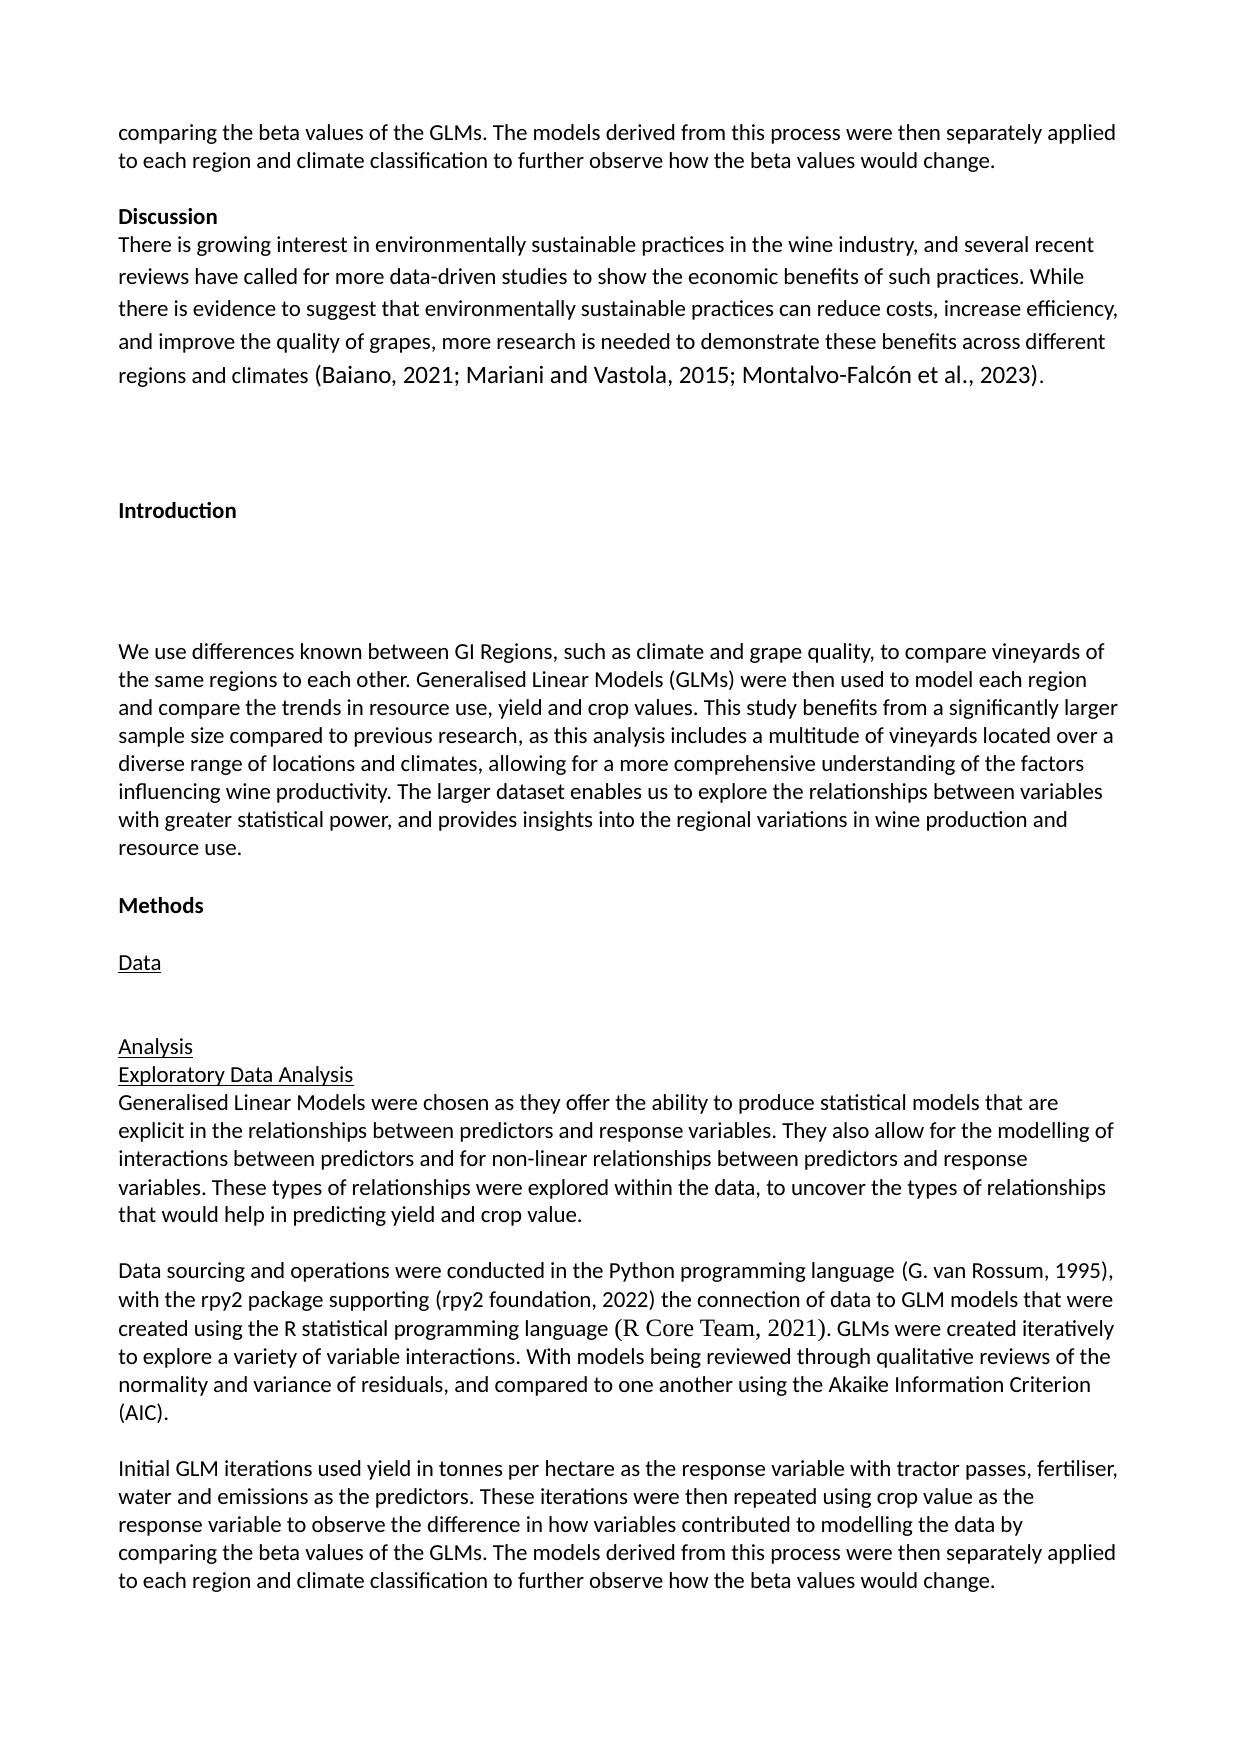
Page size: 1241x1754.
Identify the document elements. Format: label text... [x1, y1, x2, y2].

list Exploratory Data Analysis [118, 1061, 1122, 1088]
list Generalised Linear Models were chosen as they offer the ability to produce statistical models that are explicit in the relationships between predictors and response variables. They also allow for the modelling of interactions between predictors and for non-linear relationships between predictors and response variables. These types of relationships were explored within the data, to uncover the types of relationships that would help in predicting yield and crop value. [118, 1088, 1122, 1229]
list Initial GLM iterations used yield in tonnes per hectare as the response variable with tractor passes, fertiliser, water and emissions as the predictors. These iterations were then repeated using crop value as the response variable to observe the difference in how variables contributed to modelling the data by comparing the beta values of the GLMs. The models derived from this process were then separately applied to each region and climate classification to further observe how the beta values would change. [118, 1454, 1122, 1594]
list Data [118, 948, 1122, 976]
text There is growing interest in environmentally sustainable practices in the wine industry, and several recent reviews have called for more data-driven studies to show the economic benefits of such practices. While there is evidence to suggest that environmentally sustainable practices can reduce costs, increase efficiency, and improve the quality of grapes, more research is needed to demonstrate these benefits across different regions and climates (Baiano, 2021; Mariani and Vastola, 2015; Montalvo-Falcón et al., 2023). [118, 230, 1122, 390]
list Methods [118, 892, 1122, 920]
list Introduction [118, 496, 1122, 524]
list We use differences known between GI Regions, such as climate and grape quality, to compare vineyards of the same regions to each other. Generalised Linear Models (GLMs) were then used to model each region and compare the trends in resource use, yield and crop values. This study benefits from a significantly larger sample size compared to previous research, as this analysis includes a multitude of vineyards located over a diverse range of locations and climates, allowing for a more comprehensive understanding of the factors influencing wine productivity. The larger dataset enables us to explore the relationships between variables with greater statistical power, and provides insights into the regional variations in wine production and resource use. [118, 637, 1122, 861]
list Discussion [118, 202, 1122, 230]
list Data sourcing and operations were conducted in the Python programming language (G. van Rossum, 1995), with the rpy2 package supporting (rpy2 foundation, 2022) the connection of data to GLM models that were created using the R statistical programming language (R Core Team, 2021). GLMs were created iteratively to explore a variety of variable interactions. With models being reviewed through qualitative reviews of the normality and variance of residuals, and compared to one another using the Akaike Information Criterion (AIC). [118, 1257, 1122, 1426]
list Analysis [118, 1032, 1122, 1061]
list comparing the beta values of the GLMs. The models derived from this process were then separately applied to each region and climate classification to further observe how the beta values would change. [118, 118, 1122, 174]
